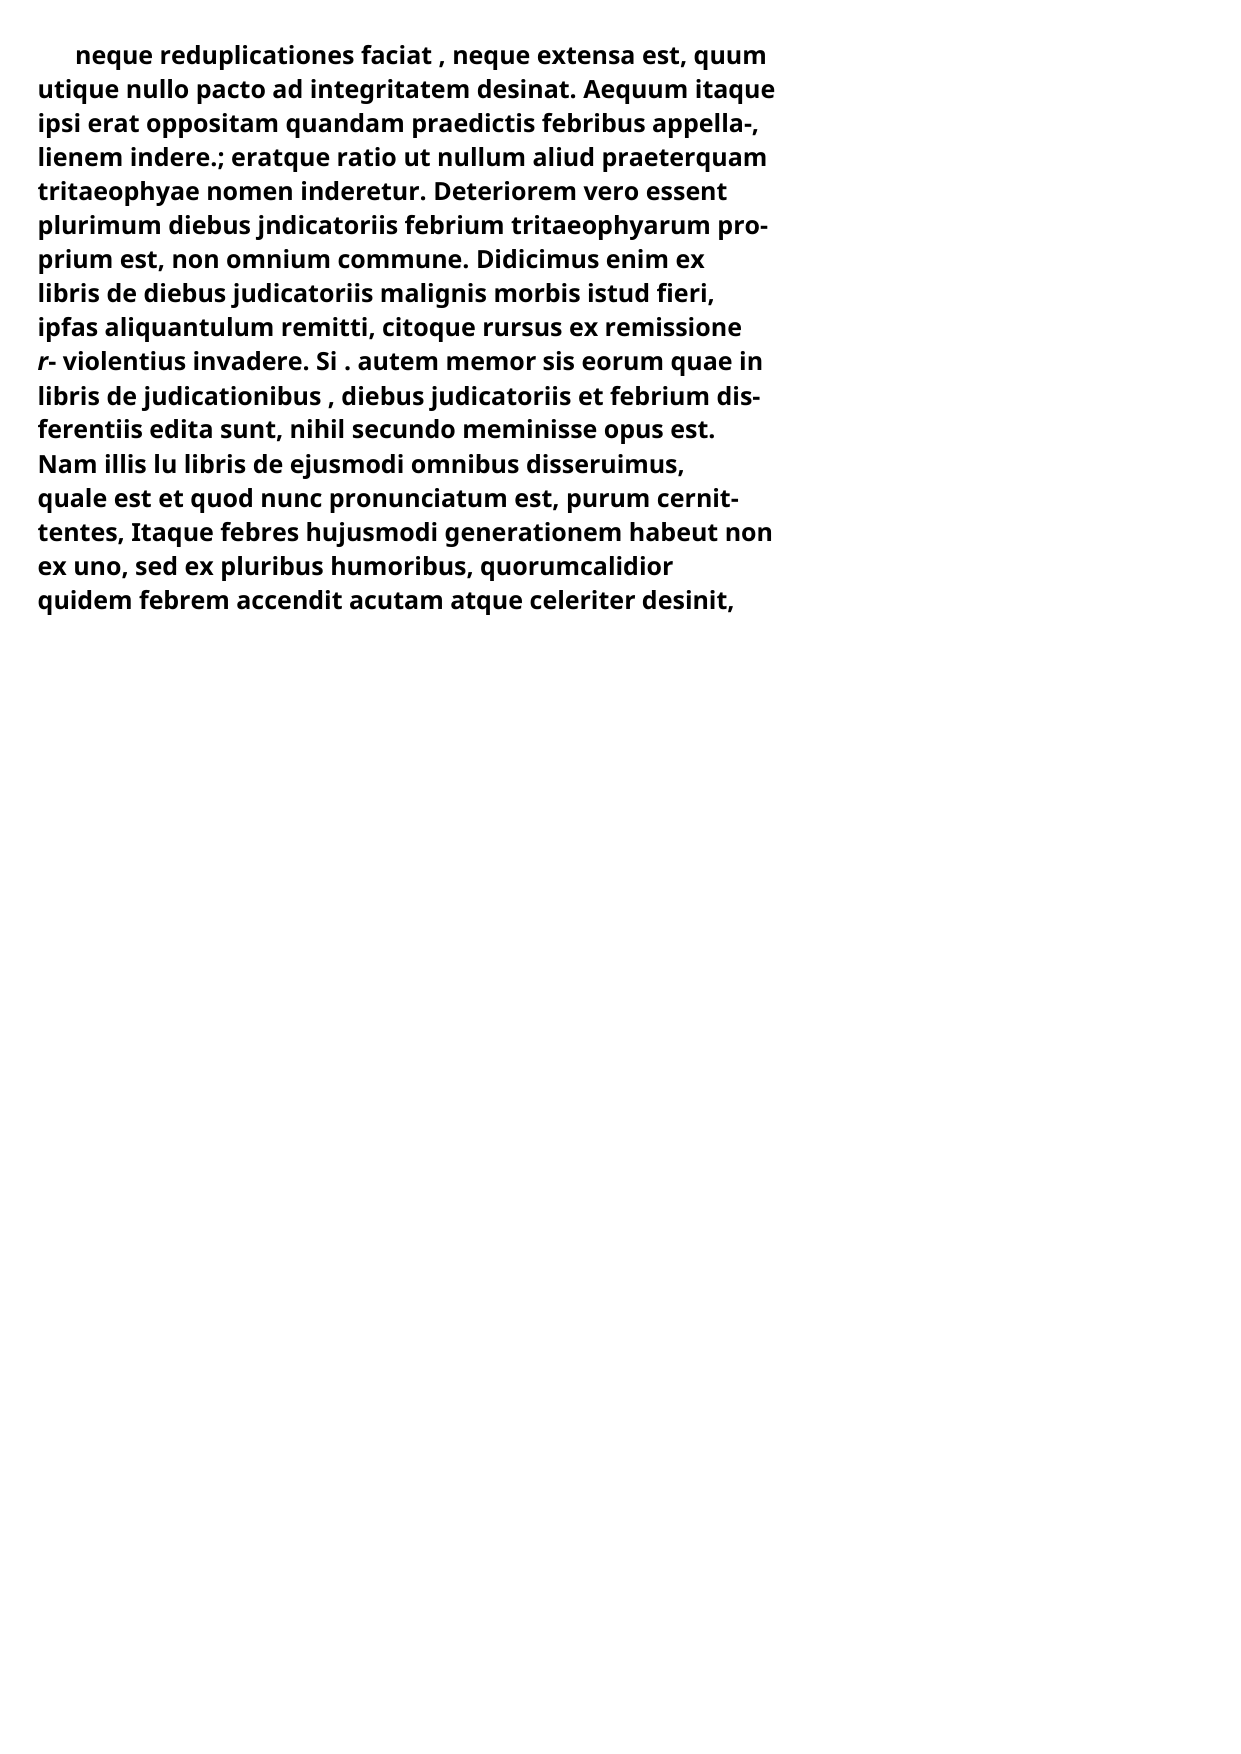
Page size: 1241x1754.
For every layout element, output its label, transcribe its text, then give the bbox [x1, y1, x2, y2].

text neque reduplicationes faciat , neque extensa est, quum utique nullo pacto ad integritatem desinat. Aequum itaque ipsi erat oppositam quandam praedictis febribus appella-, lienem indere.; eratque ratio ut nullum aliud praeterquam tritaeophyae nomen inderetur. Deteriorem vero essent plurimum diebus jndicatoriis febrium tritaeophyarum pro- prium est, non omnium commune. Didicimus enim ex libris de diebus judicatoriis malignis morbis istud fieri, ipfas aliquantulum remitti, citoque rursus ex remissione r- violentius invadere. Si . autem memor sis eorum quae in [37, 37, 1203, 378]
text libris de judicationibus , diebus judicatoriis et febrium dis- ferentiis edita sunt, nihil secundo meminisse opus est. Nam illis lu libris de ejusmodi omnibus disseruimus, quale est et quod nunc pronunciatum est, purum cernit- tentes, Itaque febres hujusmodi generationem habeut non ex uno, sed ex pluribus humoribus, quorumcalidior quidem febrem accendit acutam atque celeriter desinit, [37, 378, 1203, 617]
